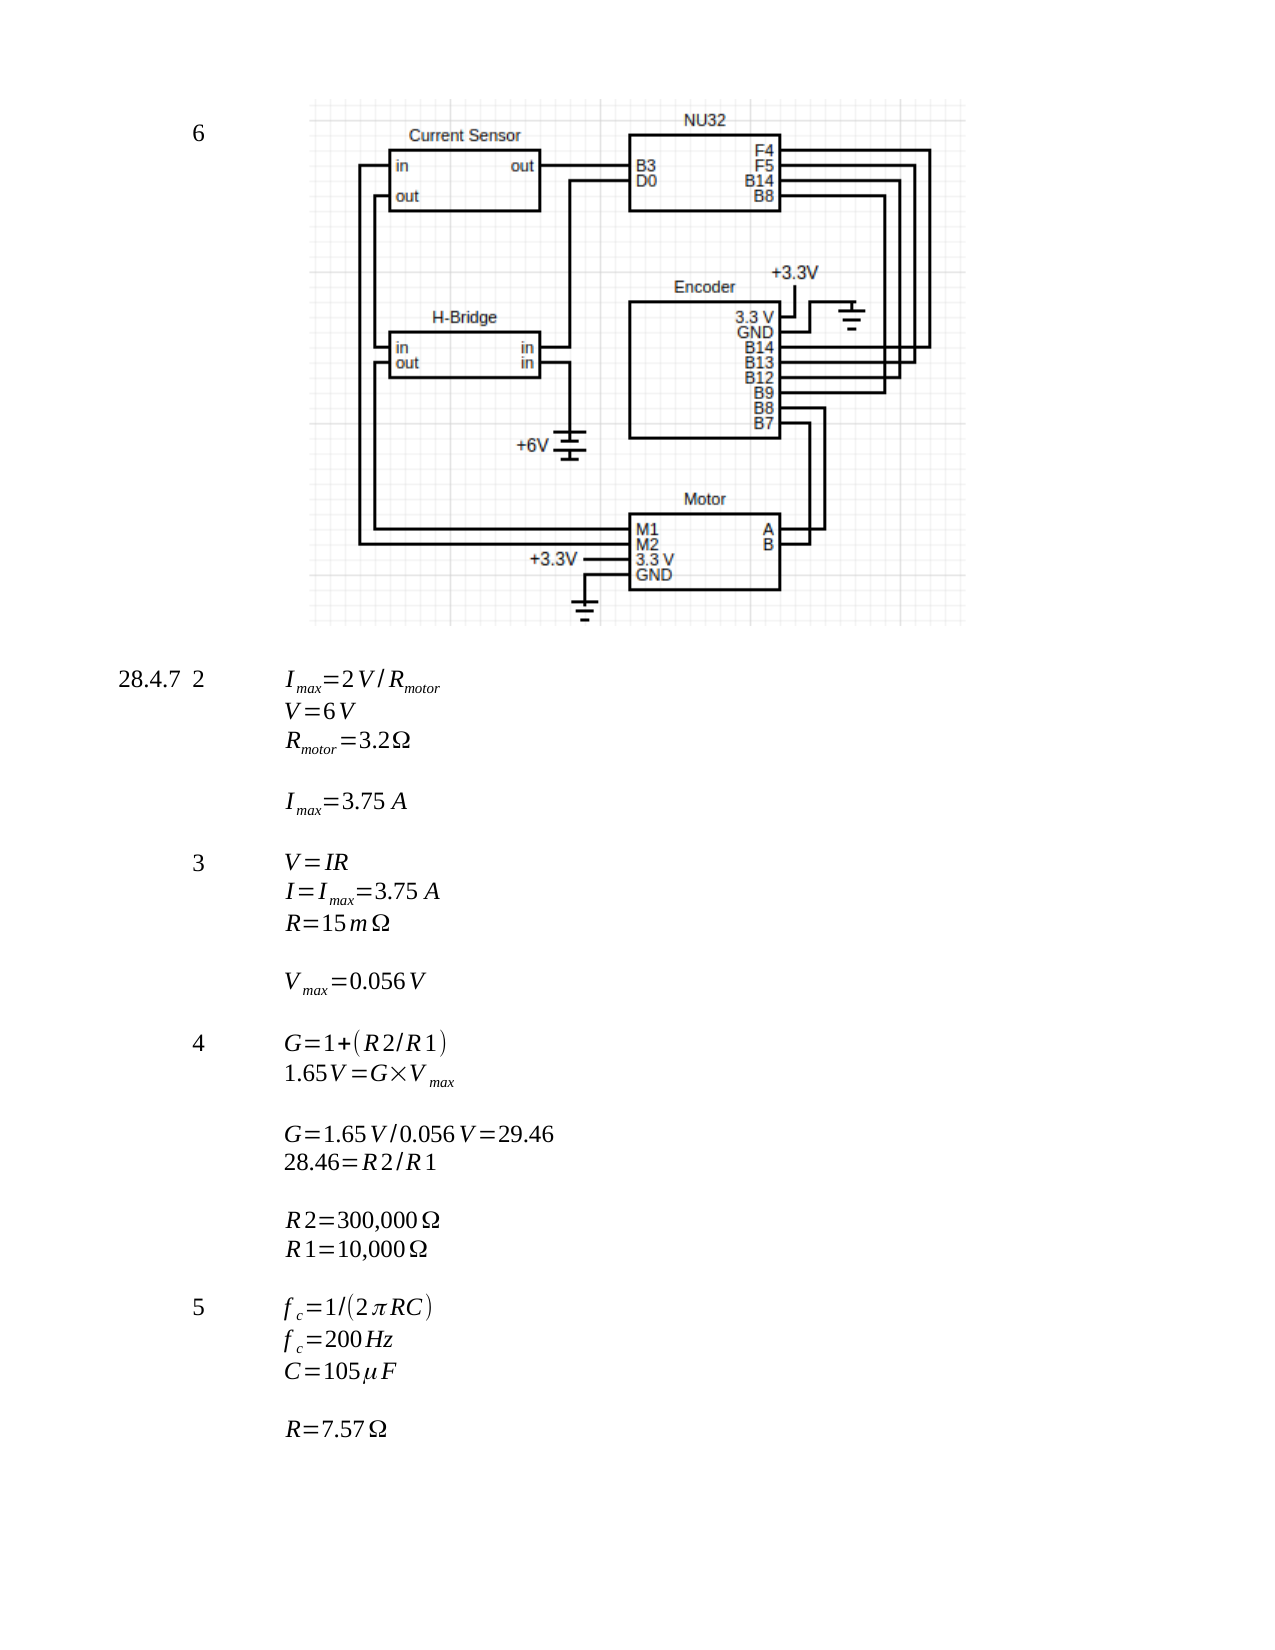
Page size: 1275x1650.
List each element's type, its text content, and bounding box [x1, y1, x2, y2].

text 28.4.7 2 [118, 664, 1157, 697]
picture [309, 99, 966, 626]
text [966, 118, 1157, 147]
text 4 [118, 1028, 1157, 1058]
text 3 [118, 848, 1157, 877]
text 5 [118, 1292, 1157, 1324]
text 6 [118, 118, 309, 147]
